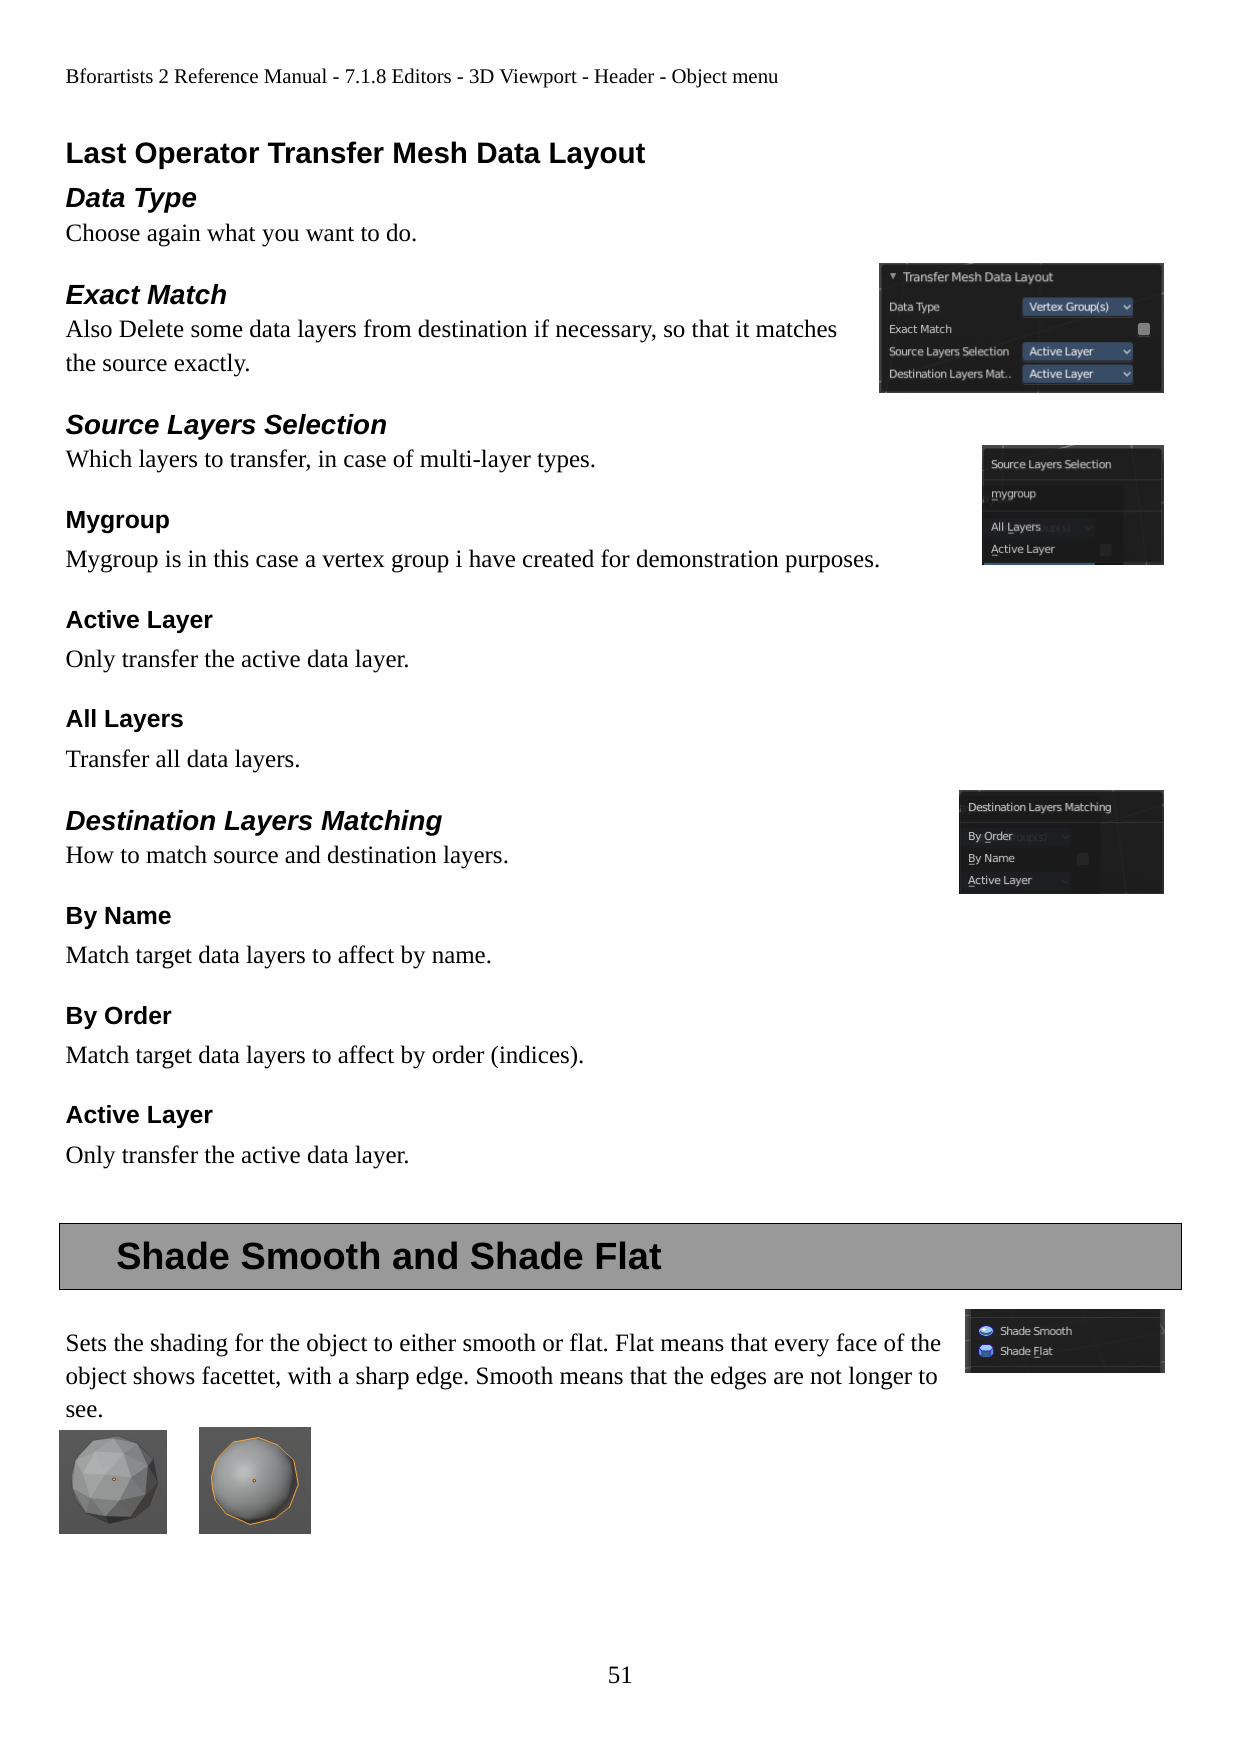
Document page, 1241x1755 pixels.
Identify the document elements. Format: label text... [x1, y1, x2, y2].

picture [199, 1427, 311, 1534]
text Only transfer the active data layer. [59, 1135, 1181, 1169]
subtitle By Order [59, 995, 1181, 1029]
subtitle Data Type [59, 176, 1181, 212]
text Mygroup is in this case a vertex group i have created for demonstration purposes. [59, 539, 1181, 573]
subtitle By Name [59, 896, 1181, 929]
subtitle Active Layer [59, 599, 1181, 633]
text Choose again what you want to do. [59, 212, 1181, 246]
text Which layers to transfer, in case of multi-layer types. [59, 439, 1181, 473]
text Also Delete some data layers from destination if necessary, so that it matches the source exactly. [59, 309, 879, 376]
picture [982, 445, 1164, 565]
subtitle Source Layers Selection [59, 403, 1181, 439]
subtitle Active Layer [59, 1095, 1181, 1129]
subtitle Destination Layers Matching [59, 799, 959, 835]
subtitle All Layers [59, 699, 1181, 733]
text Transfer all data layers. [59, 738, 1181, 772]
picture [959, 790, 1164, 894]
subtitle [1164, 799, 1181, 835]
text How to match source and destination layers. [59, 835, 959, 869]
subtitle [1164, 273, 1181, 309]
subtitle [1164, 499, 1181, 533]
text Only transfer the active data layer. [59, 639, 1181, 673]
text Sets the shading for the object to either smooth or flat. Flat means that every face of the object shows facettet, with a sharp edge. Smooth means that the edges are not longer to see. [59, 1373, 1181, 1423]
table_header Shade Smooth and Shade Flat [60, 1224, 1181, 1289]
text Match target data layers to affect by order (indices). [59, 1035, 1181, 1069]
picture [879, 263, 1164, 393]
subtitle Mygroup [59, 499, 982, 533]
text Match target data layers to affect by name. [59, 935, 1181, 969]
subtitle Last Operator Transfer Mesh Data Layout [59, 130, 1181, 170]
picture [965, 1309, 1165, 1373]
subtitle Exact Match [59, 273, 879, 309]
picture [59, 1430, 167, 1534]
